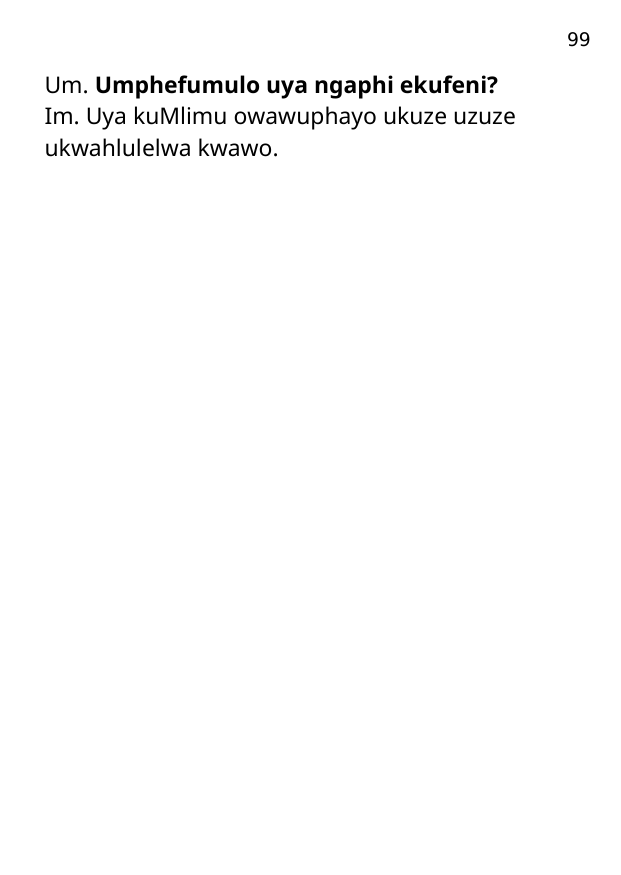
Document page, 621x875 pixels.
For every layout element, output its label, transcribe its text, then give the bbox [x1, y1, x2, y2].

text Um. Umphefumulo uya ngaphi ekufeni? [44, 69, 591, 100]
text Im. Uya kuMlimu owawuphayo ukuze uzuze ukwahlulelwa kwawo. [44, 100, 591, 163]
